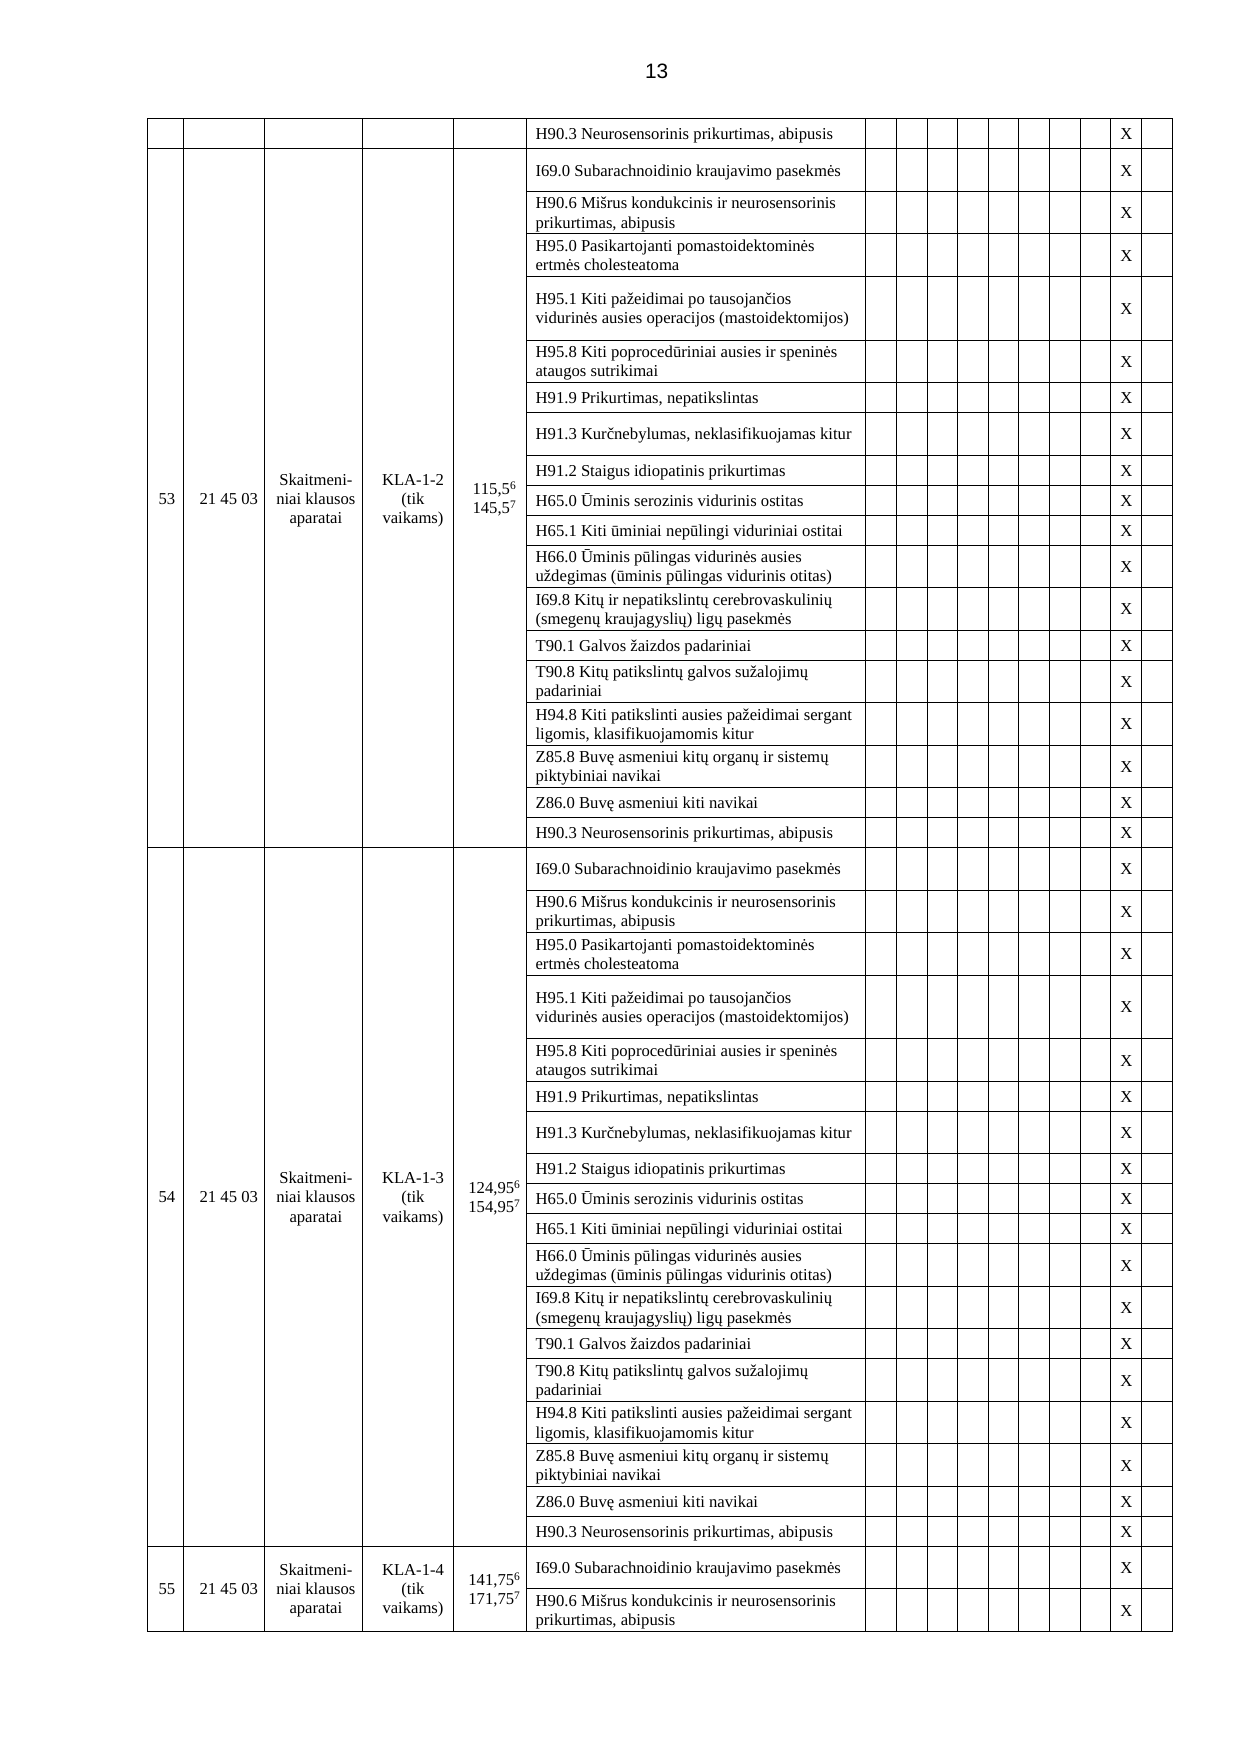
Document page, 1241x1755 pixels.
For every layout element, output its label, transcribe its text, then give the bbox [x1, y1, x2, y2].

table_cell [928, 1214, 957, 1243]
table_cell H65.0 Ūminis serozinis vidurinis ostitas [527, 486, 865, 514]
table_cell [1019, 848, 1049, 889]
table_cell [897, 933, 927, 974]
table_cell [958, 703, 988, 744]
table_cell [1142, 1287, 1172, 1328]
table_cell X [1111, 1214, 1141, 1243]
table_cell X [1111, 1112, 1141, 1153]
table_cell [1142, 1487, 1172, 1516]
table_cell [1050, 516, 1080, 544]
table_cell [1177, 587, 1182, 629]
table_cell [1050, 546, 1080, 587]
table_cell [1019, 1039, 1049, 1081]
table_cell [1142, 149, 1172, 191]
table_cell [897, 1487, 927, 1516]
table_cell [958, 976, 988, 1038]
table_cell [958, 1184, 988, 1213]
table_cell [897, 383, 927, 412]
table_cell [1019, 341, 1049, 382]
table_cell [1019, 703, 1049, 744]
table_cell [1081, 788, 1110, 817]
table_cell [1019, 1214, 1049, 1243]
table_cell [1142, 1154, 1172, 1183]
table_cell [928, 149, 957, 191]
table_cell [1177, 455, 1182, 484]
table_cell [897, 486, 927, 514]
table_cell [866, 1547, 896, 1588]
table_cell X [1111, 1589, 1141, 1631]
table_cell Z86.0 Buvę asmeniui kiti navikai [527, 1487, 865, 1516]
table_cell [897, 631, 927, 659]
table_cell [958, 1329, 988, 1358]
table_cell [897, 788, 927, 817]
table_cell [363, 119, 453, 148]
table_cell [897, 1184, 927, 1213]
table_cell 55 [148, 1547, 183, 1631]
table_cell I69.0 Subarachnoidinio kraujavimo pasekmės [527, 848, 865, 889]
table_cell [1081, 1402, 1110, 1443]
table_cell [1173, 191, 1177, 233]
table_cell [928, 703, 957, 744]
table_cell [866, 976, 896, 1038]
table_cell [1177, 340, 1182, 382]
table_cell [928, 234, 957, 276]
table_cell [897, 234, 927, 276]
table_cell X [1111, 976, 1141, 1038]
table_cell X [1111, 277, 1141, 339]
table_cell [866, 1154, 896, 1183]
table_cell [866, 1444, 896, 1486]
table_cell H90.6 Mišrus kondukcinis ir neurosensorinis prikurtimas, abipusis [527, 891, 865, 932]
table_cell [1177, 1546, 1182, 1588]
table_cell [866, 788, 896, 817]
table_cell [989, 234, 1018, 276]
table_cell [1081, 516, 1110, 544]
table_cell [897, 746, 927, 787]
table_cell [1177, 932, 1182, 974]
table_cell H91.2 Staigus idiopatinis prikurtimas [527, 456, 865, 484]
table_cell [928, 383, 957, 412]
table_cell [958, 486, 988, 514]
table_cell [1081, 661, 1110, 702]
table_cell [1081, 149, 1110, 191]
table_cell [1177, 515, 1182, 544]
table_cell [989, 1402, 1018, 1443]
table_cell [958, 1487, 988, 1516]
table_cell [1177, 276, 1182, 339]
table_cell [1081, 1082, 1110, 1111]
table_cell [1177, 1401, 1182, 1443]
table_cell [897, 149, 927, 191]
table_cell [866, 234, 896, 276]
table_cell [989, 1487, 1018, 1516]
table_cell [1019, 746, 1049, 787]
table_cell [1019, 933, 1049, 974]
table_cell [1173, 787, 1177, 817]
table_cell H90.6 Mišrus kondukcinis ir neurosensorinis prikurtimas, abipusis [527, 192, 865, 233]
table_cell [958, 456, 988, 484]
table_cell H90.3 Neurosensorinis prikurtimas, abipusis [527, 119, 865, 148]
table_cell X [1111, 891, 1141, 932]
table_cell [1173, 455, 1177, 484]
table_cell X [1111, 788, 1141, 817]
table_cell [1173, 1443, 1177, 1486]
table_cell [1050, 1487, 1080, 1516]
table_cell [958, 1039, 988, 1081]
table_cell [958, 1359, 988, 1401]
table_cell [1142, 516, 1172, 544]
table_cell [1173, 148, 1177, 191]
table_cell [866, 413, 896, 454]
table_cell [1081, 588, 1110, 629]
table_cell [1177, 118, 1182, 148]
table_cell [989, 149, 1018, 191]
table_cell [1173, 1486, 1177, 1516]
table_cell H91.3 Kurčnebylumas, neklasifikuojamas kitur [527, 413, 865, 454]
table_cell [1019, 277, 1049, 339]
table_cell [958, 1444, 988, 1486]
table_cell [1142, 456, 1172, 484]
table_cell [1142, 119, 1172, 148]
table_cell [1142, 976, 1172, 1038]
table_cell X [1111, 413, 1141, 454]
table_cell [1081, 1589, 1110, 1631]
table_cell H66.0 Ūminis pūlingas vidurinės ausies uždegimas (ūminis pūlingas vidurinis otitas) [527, 1244, 865, 1286]
table_cell [1142, 1214, 1172, 1243]
table_cell [184, 119, 264, 148]
table_cell [1050, 631, 1080, 659]
table_cell [958, 149, 988, 191]
table_cell [958, 234, 988, 276]
table_cell [1019, 192, 1049, 233]
table_cell [1050, 1359, 1080, 1401]
table_cell [1142, 1517, 1172, 1546]
table_cell 21 45 03 [184, 848, 264, 1546]
table_cell [928, 661, 957, 702]
table_cell [866, 848, 896, 889]
table_cell [1050, 788, 1080, 817]
table_cell X [1111, 1039, 1141, 1081]
table_cell X [1111, 149, 1141, 191]
table_cell [1019, 631, 1049, 659]
table_cell [1050, 456, 1080, 484]
table_cell [989, 456, 1018, 484]
table_cell [1019, 1329, 1049, 1358]
table_cell [989, 1244, 1018, 1286]
table_cell [1142, 1444, 1172, 1486]
table_cell [1177, 890, 1182, 932]
table_cell [928, 818, 957, 847]
table_cell [148, 119, 183, 148]
table_cell Skaitmeni- niai klausos aparatai [265, 149, 362, 847]
table_cell [1173, 1038, 1177, 1081]
table_cell [1019, 1487, 1049, 1516]
table_cell [1050, 661, 1080, 702]
table_cell [265, 119, 362, 148]
table_cell [1081, 192, 1110, 233]
table_cell [958, 1112, 988, 1153]
table_cell [928, 588, 957, 629]
table_cell Z86.0 Buvę asmeniui kiti navikai [527, 788, 865, 817]
table_cell [1050, 1517, 1080, 1546]
table_cell [1173, 1286, 1177, 1328]
table_cell [928, 1244, 957, 1286]
table_cell Skaitmeni- niai klausos aparatai [265, 848, 362, 1546]
table_cell [1177, 660, 1182, 702]
table_cell X [1111, 546, 1141, 587]
table_cell [989, 933, 1018, 974]
table_cell H65.1 Kiti ūminiai nepūlingi viduriniai ostitai [527, 516, 865, 544]
table_cell [1050, 933, 1080, 974]
table_cell [928, 848, 957, 889]
table_cell [1142, 661, 1172, 702]
table_cell H95.0 Pasikartojanti pomastoidektominės ertmės cholesteatoma [527, 234, 865, 276]
table_cell [928, 788, 957, 817]
table_cell [1173, 1213, 1177, 1243]
table_cell X [1111, 1487, 1141, 1516]
table_cell [1081, 1517, 1110, 1546]
table_cell [958, 1402, 988, 1443]
table_cell [928, 1444, 957, 1486]
table_cell X [1111, 1359, 1141, 1401]
table_cell [1081, 703, 1110, 744]
table_cell [866, 818, 896, 847]
table_cell X [1111, 848, 1141, 889]
table_cell [1050, 486, 1080, 514]
table_cell [958, 891, 988, 932]
table_cell [989, 341, 1018, 382]
table_cell [928, 933, 957, 974]
table_cell [1081, 1244, 1110, 1286]
table_cell [989, 413, 1018, 454]
table_cell [1142, 1039, 1172, 1081]
table_cell H95.8 Kiti poprocedūriniai ausies ir speninės ataugos sutrikimai [527, 341, 865, 382]
table_cell [866, 1039, 896, 1081]
table_cell 53 [148, 149, 183, 847]
table_cell X [1111, 1444, 1141, 1486]
table_cell [866, 383, 896, 412]
table_cell [1177, 1286, 1182, 1328]
table_cell [1050, 413, 1080, 454]
table_cell [1050, 746, 1080, 787]
table_cell [897, 1517, 927, 1546]
table_cell 54 [148, 848, 183, 1546]
table_cell [1177, 1516, 1182, 1546]
table_cell 21 45 03 [184, 149, 264, 847]
table_cell [1050, 891, 1080, 932]
table_cell Z85.8 Buvę asmeniui kitų organų ir sistemų piktybiniai navikai [527, 746, 865, 787]
table_cell [1019, 383, 1049, 412]
table_cell [897, 1082, 927, 1111]
table_cell [989, 661, 1018, 702]
table_cell [897, 341, 927, 382]
table_cell [1019, 1547, 1049, 1588]
table_cell [897, 1589, 927, 1631]
table_cell [1142, 1589, 1172, 1631]
table_cell [1050, 1287, 1080, 1328]
table_cell [1173, 382, 1177, 412]
table_cell [1081, 119, 1110, 148]
table_cell [1173, 276, 1177, 339]
table_cell X [1111, 661, 1141, 702]
table_cell X [1111, 933, 1141, 974]
table_cell [897, 546, 927, 587]
table_cell [1142, 891, 1172, 932]
table_cell [1177, 382, 1182, 412]
table_cell [897, 456, 927, 484]
table_cell KLA-1-4 (tik vaikams) [363, 1547, 453, 1631]
table_cell [1050, 149, 1080, 191]
table_cell [989, 1287, 1018, 1328]
table_cell [1142, 234, 1172, 276]
table_cell [1081, 486, 1110, 514]
table_cell [866, 1402, 896, 1443]
table_cell [928, 631, 957, 659]
table_cell [866, 703, 896, 744]
table_cell [989, 1547, 1018, 1588]
table_cell Z85.8 Buvę asmeniui kitų organų ir sistemų piktybiniai navikai [527, 1444, 865, 1486]
table_cell [958, 383, 988, 412]
table_cell [1081, 631, 1110, 659]
table_cell H95.0 Pasikartojanti pomastoidektominės ertmės cholesteatoma [527, 933, 865, 974]
table_cell [1050, 341, 1080, 382]
table_cell [958, 588, 988, 629]
table_cell [866, 456, 896, 484]
table_cell [928, 1154, 957, 1183]
table_cell [989, 1214, 1018, 1243]
table_cell [1019, 1112, 1049, 1153]
table_cell [1081, 1359, 1110, 1401]
table_cell [1177, 1443, 1182, 1486]
table_cell H65.0 Ūminis serozinis vidurinis ostitas [527, 1184, 865, 1213]
table_cell [1142, 848, 1172, 889]
table_cell X [1111, 383, 1141, 412]
table_cell X [1111, 456, 1141, 484]
table_cell [897, 818, 927, 847]
table_cell H90.3 Neurosensorinis prikurtimas, abipusis [527, 1517, 865, 1546]
table_cell [1081, 1154, 1110, 1183]
table_cell [989, 1184, 1018, 1213]
table_cell H95.1 Kiti pažeidimai po tausojančios vidurinės ausies operacijos (mastoidektomijos) [527, 277, 865, 339]
table_cell T90.8 Kitų patikslintų galvos sužalojimų padariniai [527, 661, 865, 702]
table_cell H90.6 Mišrus kondukcinis ir neurosensorinis prikurtimas, abipusis [527, 1589, 865, 1631]
table_cell [1081, 1214, 1110, 1243]
table_cell [1177, 1038, 1182, 1081]
table_cell [1142, 703, 1172, 744]
table_cell [989, 546, 1018, 587]
table_cell [1019, 976, 1049, 1038]
table_cell [1142, 1547, 1172, 1588]
table_cell [1177, 975, 1182, 1038]
table_cell [1142, 341, 1172, 382]
table_cell [1142, 1244, 1172, 1286]
table_cell [989, 788, 1018, 817]
table_cell X [1111, 1329, 1141, 1358]
table_cell H91.3 Kurčnebylumas, neklasifikuojamas kitur [527, 1112, 865, 1153]
table_cell H94.8 Kiti patikslinti ausies pažeidimai sergant ligomis, klasifikuojamomis kitur [527, 1402, 865, 1443]
table_cell [897, 119, 927, 148]
table_cell [1177, 1183, 1182, 1213]
table_cell [1142, 1359, 1172, 1401]
table_cell I69.0 Subarachnoidinio kraujavimo pasekmės [527, 1547, 865, 1588]
table_cell Skaitmeni- niai klausos aparatai [265, 1547, 362, 1631]
table_cell [928, 486, 957, 514]
table_cell [989, 1039, 1018, 1081]
table_cell X [1111, 234, 1141, 276]
table_cell [928, 516, 957, 544]
table_cell [897, 1287, 927, 1328]
table_cell [1019, 661, 1049, 702]
table_cell [1173, 340, 1177, 382]
table_cell [989, 1082, 1018, 1111]
table_cell [1177, 1588, 1182, 1631]
table_cell [989, 631, 1018, 659]
table_cell [866, 631, 896, 659]
table_cell [897, 192, 927, 233]
table_cell [1177, 485, 1182, 514]
table_cell [1177, 148, 1182, 191]
table_cell [1173, 660, 1177, 702]
table_cell [1019, 1184, 1049, 1213]
table_cell [1081, 413, 1110, 454]
table_cell [1173, 545, 1177, 587]
table_cell [1142, 788, 1172, 817]
table_cell [1081, 1487, 1110, 1516]
table_cell [958, 1244, 988, 1286]
table_cell [897, 1444, 927, 1486]
table_cell [1019, 818, 1049, 847]
table_cell [897, 413, 927, 454]
table_cell [989, 703, 1018, 744]
table_cell [928, 976, 957, 1038]
table_cell [1050, 588, 1080, 629]
table_cell [1173, 587, 1177, 629]
table_cell [1019, 1359, 1049, 1401]
table_cell X [1111, 119, 1141, 148]
table_cell X [1111, 746, 1141, 787]
table_cell [1019, 1517, 1049, 1546]
table_cell [1173, 1153, 1177, 1183]
table_cell [1173, 1183, 1177, 1213]
table_cell [1177, 630, 1182, 659]
table_cell [958, 631, 988, 659]
table_cell [1173, 1081, 1177, 1111]
table_cell [1142, 631, 1172, 659]
table_cell [1019, 788, 1049, 817]
table_cell [897, 891, 927, 932]
table_cell [1173, 890, 1177, 932]
table_cell H66.0 Ūminis pūlingas vidurinės ausies uždegimas (ūminis pūlingas vidurinis otitas) [527, 546, 865, 587]
table_cell X [1111, 192, 1141, 233]
table_cell [866, 588, 896, 629]
table_cell [1019, 1444, 1049, 1486]
table_cell [1019, 1287, 1049, 1328]
table_cell [958, 933, 988, 974]
table_cell [1177, 702, 1182, 744]
table_cell [1177, 545, 1182, 587]
table_cell [1173, 515, 1177, 544]
table_cell T90.1 Galvos žaizdos padariniai [527, 1329, 865, 1358]
table_cell [866, 1487, 896, 1516]
table_cell [866, 149, 896, 191]
table_cell [897, 1244, 927, 1286]
table_cell 124,956 154,957 [454, 848, 526, 1546]
table_cell [1142, 1112, 1172, 1153]
table_cell [1081, 277, 1110, 339]
table_cell [989, 588, 1018, 629]
table_cell T90.8 Kitų patikslintų galvos sužalojimų padariniai [527, 1359, 865, 1401]
table_cell [1019, 588, 1049, 629]
table_cell [1177, 412, 1182, 454]
table_cell [958, 341, 988, 382]
table_cell [454, 119, 526, 148]
table_cell [928, 1329, 957, 1358]
table_cell [1173, 1328, 1177, 1358]
table_cell 141,756 171,757 [454, 1547, 526, 1631]
table_cell [897, 848, 927, 889]
table_cell [897, 976, 927, 1038]
table_cell [1019, 1082, 1049, 1111]
table_cell X [1111, 516, 1141, 544]
table_cell [989, 119, 1018, 148]
table_cell [866, 1112, 896, 1153]
table_cell [1142, 1082, 1172, 1111]
table_cell [989, 1517, 1018, 1546]
table_cell KLA-1-3 (tik vaikams) [363, 848, 453, 1546]
table_cell X [1111, 1287, 1141, 1328]
table_cell [897, 1154, 927, 1183]
table_cell [866, 1359, 896, 1401]
table_cell [1081, 546, 1110, 587]
table_cell [1050, 1244, 1080, 1286]
table_cell [1173, 1588, 1177, 1631]
table_cell X [1111, 631, 1141, 659]
table_cell [1173, 932, 1177, 974]
table_cell [1177, 1213, 1182, 1243]
table_cell [1081, 383, 1110, 412]
table_cell [1019, 149, 1049, 191]
table_cell [928, 119, 957, 148]
table_cell [989, 277, 1018, 339]
table_cell [1050, 1039, 1080, 1081]
table_cell [866, 192, 896, 233]
table_cell [1081, 746, 1110, 787]
table_cell 115,56 145,57 [454, 149, 526, 847]
table_cell [897, 1329, 927, 1358]
table_cell [897, 588, 927, 629]
table_cell [866, 1589, 896, 1631]
table_cell [1142, 413, 1172, 454]
table_cell [958, 818, 988, 847]
table_cell [866, 341, 896, 382]
table_cell [958, 1517, 988, 1546]
table_cell X [1111, 1517, 1141, 1546]
table_cell [1173, 118, 1177, 148]
table_cell [1081, 976, 1110, 1038]
table_cell [1142, 933, 1172, 974]
table_cell [1177, 1358, 1182, 1401]
table_cell X [1111, 1547, 1141, 1588]
table_cell [1019, 456, 1049, 484]
table_cell [1177, 1486, 1182, 1516]
table_cell [928, 1359, 957, 1401]
table_cell [1081, 1287, 1110, 1328]
table_cell [1019, 413, 1049, 454]
table_cell [1081, 1444, 1110, 1486]
table_cell I69.8 Kitų ir nepatikslintų cerebrovaskulinių (smegenų kraujagyslių) ligų pasekmės [527, 1287, 865, 1328]
table_cell X [1111, 1244, 1141, 1286]
table_cell [1019, 1244, 1049, 1286]
table_cell [1142, 192, 1172, 233]
table_cell [958, 1287, 988, 1328]
table_cell [1173, 485, 1177, 514]
table_cell X [1111, 818, 1141, 847]
table_cell [1177, 1081, 1182, 1111]
table_cell [928, 341, 957, 382]
table_cell [958, 746, 988, 787]
table_cell [897, 1402, 927, 1443]
table_cell [1081, 1112, 1110, 1153]
table_cell H91.9 Prikurtimas, nepatikslintas [527, 1082, 865, 1111]
table_cell [1177, 1243, 1182, 1286]
table_cell X [1111, 703, 1141, 744]
table_cell [1081, 234, 1110, 276]
table_cell [1050, 119, 1080, 148]
table_cell [1173, 745, 1177, 787]
table_cell X [1111, 1082, 1141, 1111]
table_cell [1050, 1184, 1080, 1213]
table_cell [1019, 486, 1049, 514]
table_cell [1177, 787, 1182, 817]
table_cell [1019, 1589, 1049, 1631]
table_cell [897, 1112, 927, 1153]
table_cell [958, 1082, 988, 1111]
table_cell [989, 976, 1018, 1038]
table_cell H91.2 Staigus idiopatinis prikurtimas [527, 1154, 865, 1183]
table_cell [1081, 1184, 1110, 1213]
table_cell [897, 516, 927, 544]
table_cell [1081, 1547, 1110, 1588]
table_cell [897, 1039, 927, 1081]
table_cell KLA-1-2 (tik vaikams) [363, 149, 453, 847]
table_cell [1019, 516, 1049, 544]
table_cell [1050, 192, 1080, 233]
table_cell [928, 1487, 957, 1516]
table_cell [897, 661, 927, 702]
table_cell [1050, 1329, 1080, 1358]
table_cell [1050, 818, 1080, 847]
table_cell [928, 1112, 957, 1153]
table_cell [1173, 630, 1177, 659]
table_cell [1173, 1401, 1177, 1443]
table_cell [958, 1589, 988, 1631]
table_cell [1177, 1153, 1182, 1183]
table_cell [897, 1547, 927, 1588]
table_cell [928, 891, 957, 932]
table_cell [1081, 1039, 1110, 1081]
table_cell [1081, 933, 1110, 974]
table_cell [989, 516, 1018, 544]
table_cell [1050, 1444, 1080, 1486]
table_cell [866, 546, 896, 587]
table_cell [866, 661, 896, 702]
table_cell [1050, 1402, 1080, 1443]
table_cell [1050, 976, 1080, 1038]
table_cell [1142, 588, 1172, 629]
table_cell [928, 1287, 957, 1328]
table_cell [958, 661, 988, 702]
table_cell [1173, 412, 1177, 454]
table_cell X [1111, 1154, 1141, 1183]
table_cell [1142, 277, 1172, 339]
table_cell [866, 1082, 896, 1111]
table_cell X [1111, 588, 1141, 629]
table_cell [866, 486, 896, 514]
table_cell [1173, 233, 1177, 276]
table_cell [1081, 1329, 1110, 1358]
table_cell [928, 1547, 957, 1588]
table_cell [866, 119, 896, 148]
table_cell [928, 277, 957, 339]
table_cell [958, 119, 988, 148]
table_cell [1173, 702, 1177, 744]
table_cell [866, 891, 896, 932]
table_cell H95.8 Kiti poprocedūriniai ausies ir speninės ataugos sutrikimai [527, 1039, 865, 1081]
table_cell [1177, 1328, 1182, 1358]
table_cell [1173, 1546, 1177, 1588]
table_cell [866, 1184, 896, 1213]
table_cell [989, 1444, 1018, 1486]
table_cell [958, 788, 988, 817]
table_cell [1050, 234, 1080, 276]
table_cell [1177, 745, 1182, 787]
table_cell [1142, 746, 1172, 787]
table_cell [1081, 891, 1110, 932]
table_cell [989, 1154, 1018, 1183]
table_cell H65.1 Kiti ūminiai nepūlingi viduriniai ostitai [527, 1214, 865, 1243]
table_cell [989, 1112, 1018, 1153]
table_cell [989, 818, 1018, 847]
table_cell [989, 1359, 1018, 1401]
table_cell [928, 1184, 957, 1213]
table_cell [1050, 1214, 1080, 1243]
table_cell [989, 1329, 1018, 1358]
table_cell [928, 546, 957, 587]
table_cell [1173, 847, 1177, 889]
table_cell T90.1 Galvos žaizdos padariniai [527, 631, 865, 659]
table_cell [958, 277, 988, 339]
table_cell [866, 1214, 896, 1243]
table_cell [1019, 891, 1049, 932]
table_cell [1142, 486, 1172, 514]
table_cell [1142, 1402, 1172, 1443]
table_cell [1173, 1516, 1177, 1546]
table_cell [1177, 847, 1182, 889]
table_cell [1142, 1184, 1172, 1213]
table_cell [1142, 1329, 1172, 1358]
table_cell [1050, 1112, 1080, 1153]
table_cell [866, 933, 896, 974]
table_cell [1019, 234, 1049, 276]
table_cell [958, 516, 988, 544]
table_cell [989, 746, 1018, 787]
table_cell [1173, 1111, 1177, 1153]
table_cell [1050, 848, 1080, 889]
table_cell [989, 1589, 1018, 1631]
table_cell 21 45 03 [184, 1547, 264, 1631]
table_cell [866, 1287, 896, 1328]
table_cell X [1111, 1184, 1141, 1213]
table_cell [928, 1402, 957, 1443]
table_cell [897, 1214, 927, 1243]
table_cell [1173, 1243, 1177, 1286]
table_cell [989, 383, 1018, 412]
table_cell [1173, 975, 1177, 1038]
table_cell [1050, 1082, 1080, 1111]
table_cell [958, 1154, 988, 1183]
table_cell [989, 891, 1018, 932]
table_cell [958, 1547, 988, 1588]
table_cell [958, 192, 988, 233]
table_cell H94.8 Kiti patikslinti ausies pažeidimai sergant ligomis, klasifikuojamomis kitur [527, 703, 865, 744]
table_cell I69.0 Subarachnoidinio kraujavimo pasekmės [527, 149, 865, 191]
table_cell [1050, 1547, 1080, 1588]
table_cell [1142, 383, 1172, 412]
table_cell [928, 1589, 957, 1631]
table_cell [1177, 1111, 1182, 1153]
table_cell [928, 413, 957, 454]
table_cell [1081, 456, 1110, 484]
table_cell [1081, 341, 1110, 382]
table_cell [1177, 233, 1182, 276]
table_cell [1019, 119, 1049, 148]
table_cell [989, 848, 1018, 889]
table_cell [866, 516, 896, 544]
table_cell [1019, 1402, 1049, 1443]
table_cell [1177, 817, 1182, 847]
table_cell [928, 192, 957, 233]
table_cell [866, 746, 896, 787]
table_cell [866, 1329, 896, 1358]
table_cell X [1111, 1402, 1141, 1443]
table_cell [958, 848, 988, 889]
table_cell [989, 486, 1018, 514]
table_cell [1173, 1358, 1177, 1401]
table_cell [1050, 277, 1080, 339]
table_cell [1050, 1154, 1080, 1183]
table_cell H90.3 Neurosensorinis prikurtimas, abipusis [527, 818, 865, 847]
table_cell [1081, 848, 1110, 889]
table_cell [989, 192, 1018, 233]
table_cell [928, 1517, 957, 1546]
table_cell [866, 277, 896, 339]
table_cell [1081, 818, 1110, 847]
table_cell [1177, 191, 1182, 233]
table_cell [1019, 1154, 1049, 1183]
table_cell [928, 1082, 957, 1111]
table_cell [866, 1244, 896, 1286]
table_cell [958, 413, 988, 454]
table_cell [897, 277, 927, 339]
table_cell [1050, 1589, 1080, 1631]
table_cell [928, 746, 957, 787]
table_cell H91.9 Prikurtimas, nepatikslintas [527, 383, 865, 412]
table_cell [1050, 703, 1080, 744]
table_cell [1142, 818, 1172, 847]
table_cell [897, 1359, 927, 1401]
table_cell [1050, 383, 1080, 412]
table_cell [928, 456, 957, 484]
table_cell [958, 1214, 988, 1243]
table_cell H95.1 Kiti pažeidimai po tausojančios vidurinės ausies operacijos (mastoidektomijos) [527, 976, 865, 1038]
table_cell [1173, 817, 1177, 847]
table_cell X [1111, 486, 1141, 514]
table_cell [897, 703, 927, 744]
table_cell X [1111, 341, 1141, 382]
table_cell I69.8 Kitų ir nepatikslintų cerebrovaskulinių (smegenų kraujagyslių) ligų pasekmės [527, 588, 865, 629]
table_cell [928, 1039, 957, 1081]
table_cell [958, 546, 988, 587]
table_cell [1142, 546, 1172, 587]
table_cell [866, 1517, 896, 1546]
table_cell [1019, 546, 1049, 587]
